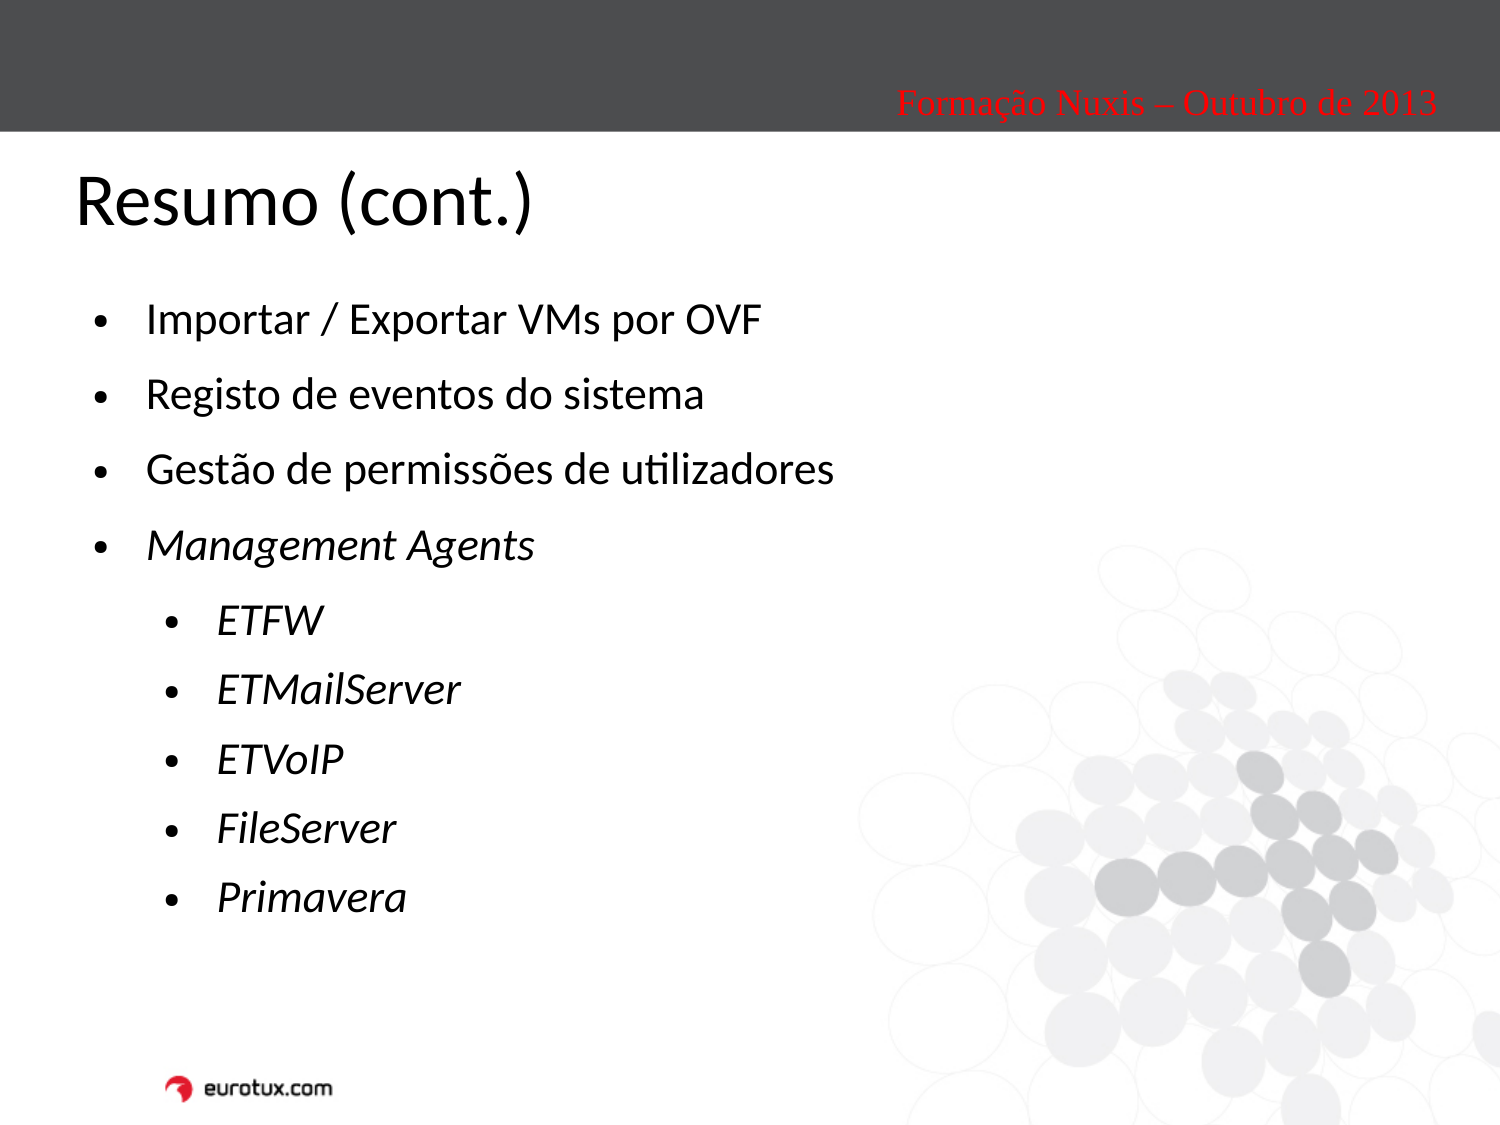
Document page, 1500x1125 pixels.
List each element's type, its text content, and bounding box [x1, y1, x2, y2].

list Importar / Exportar VMs por OVF Registo de eventos do sistema Gestão de permissões de utilizadores Management Agents ETFW ETMailServer ETVoIP FileServer Primavera [75, 299, 1425, 953]
picture [0, 0, 1500, 1125]
title Resumo (cont.) [75, 112, 1425, 299]
